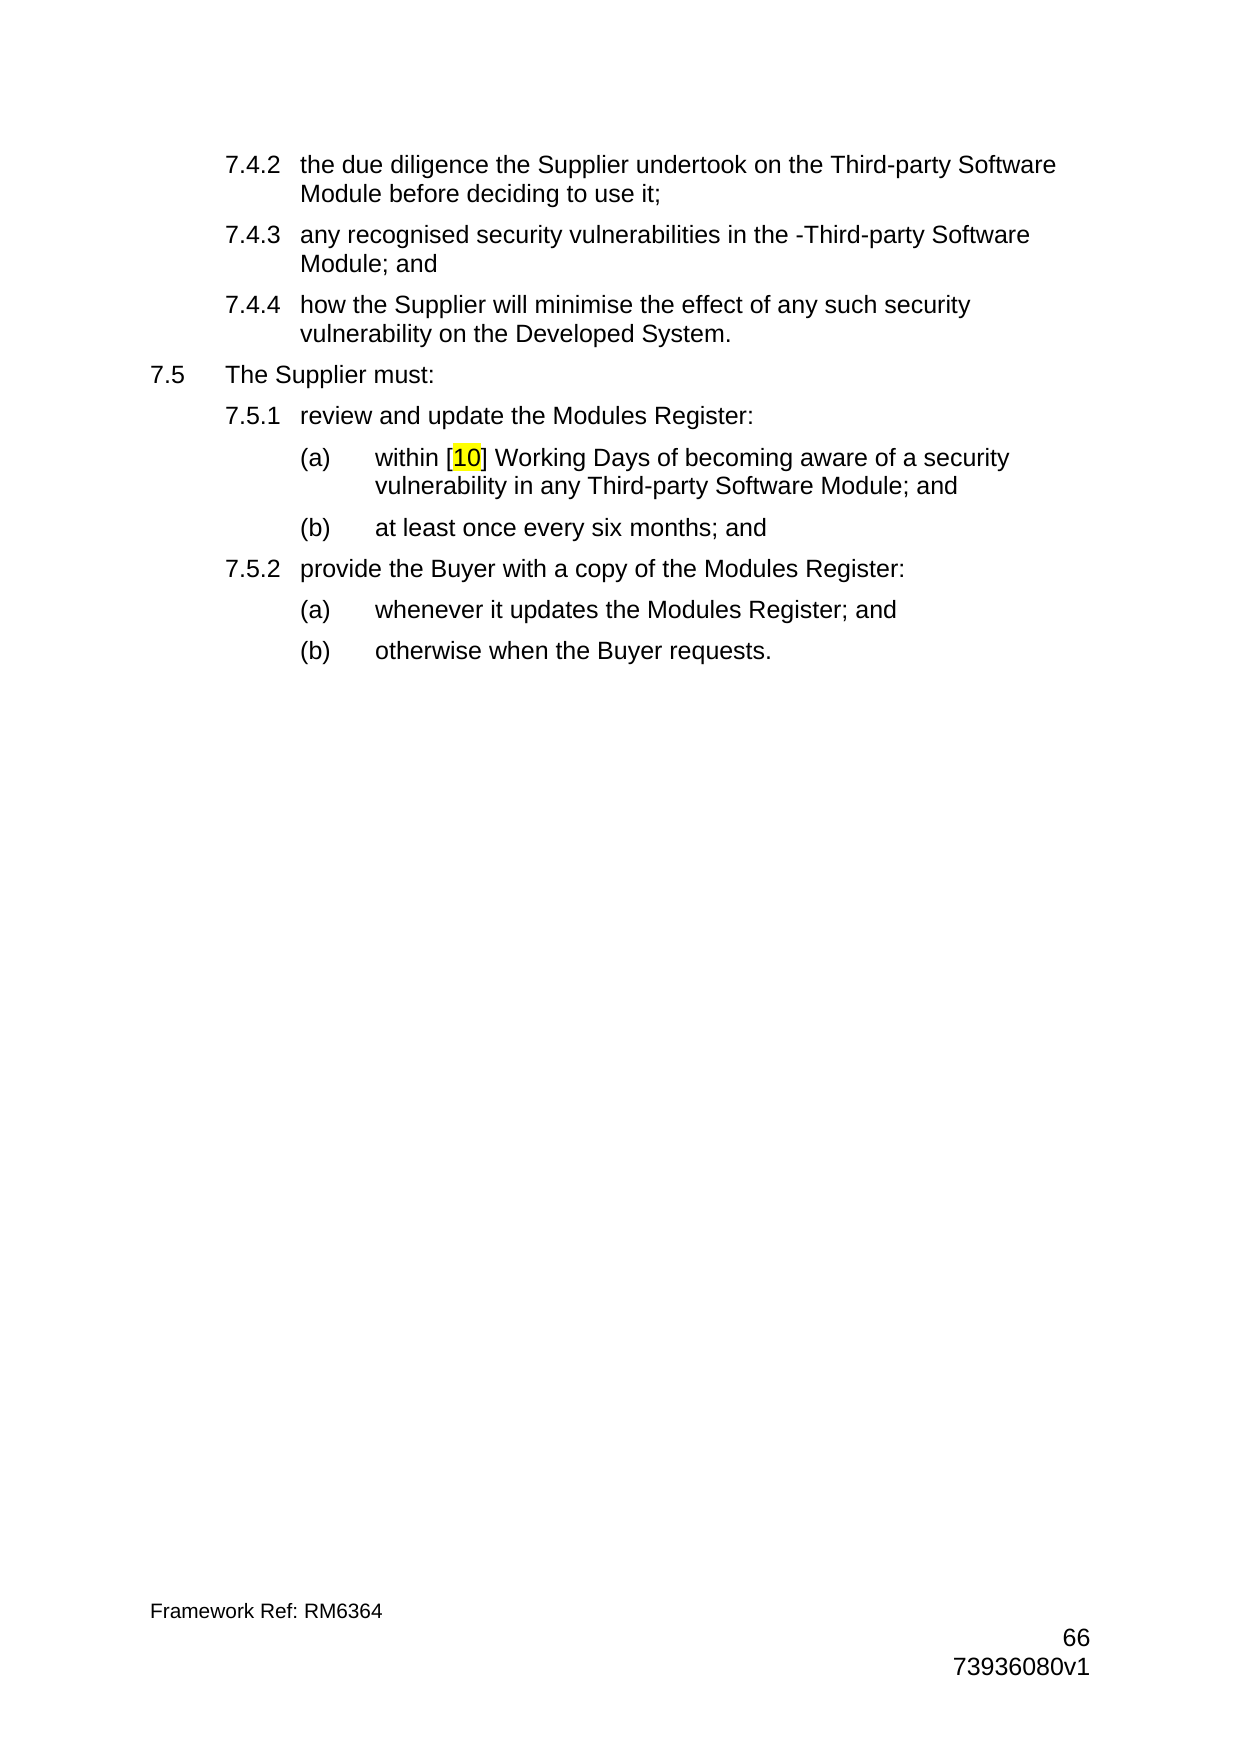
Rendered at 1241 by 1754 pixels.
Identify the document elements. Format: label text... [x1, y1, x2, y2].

list otherwise when the Buyer requests. [300, 636, 1090, 665]
list review and update the Modules Register: [225, 401, 1090, 430]
list provide the Buyer with a copy of the Modules Register: [225, 554, 1090, 582]
list whenever it updates the Modules Register; and [300, 595, 1090, 624]
list at least once every six months; and [300, 512, 1090, 541]
list within [10] Working Days of becoming aware of a security vulnerability in any Third-party Software Module; and [300, 442, 1090, 500]
list any recognised security vulnerabilities in the -Third-party Software Module; and [225, 220, 1090, 277]
list the due diligence the Supplier undertook on the Third-party Software Module before deciding to use it; [225, 150, 1090, 207]
list how the Supplier will minimise the effect of any such security vulnerability on the Developed System. [225, 290, 1090, 347]
list The Supplier must: [150, 360, 1090, 389]
